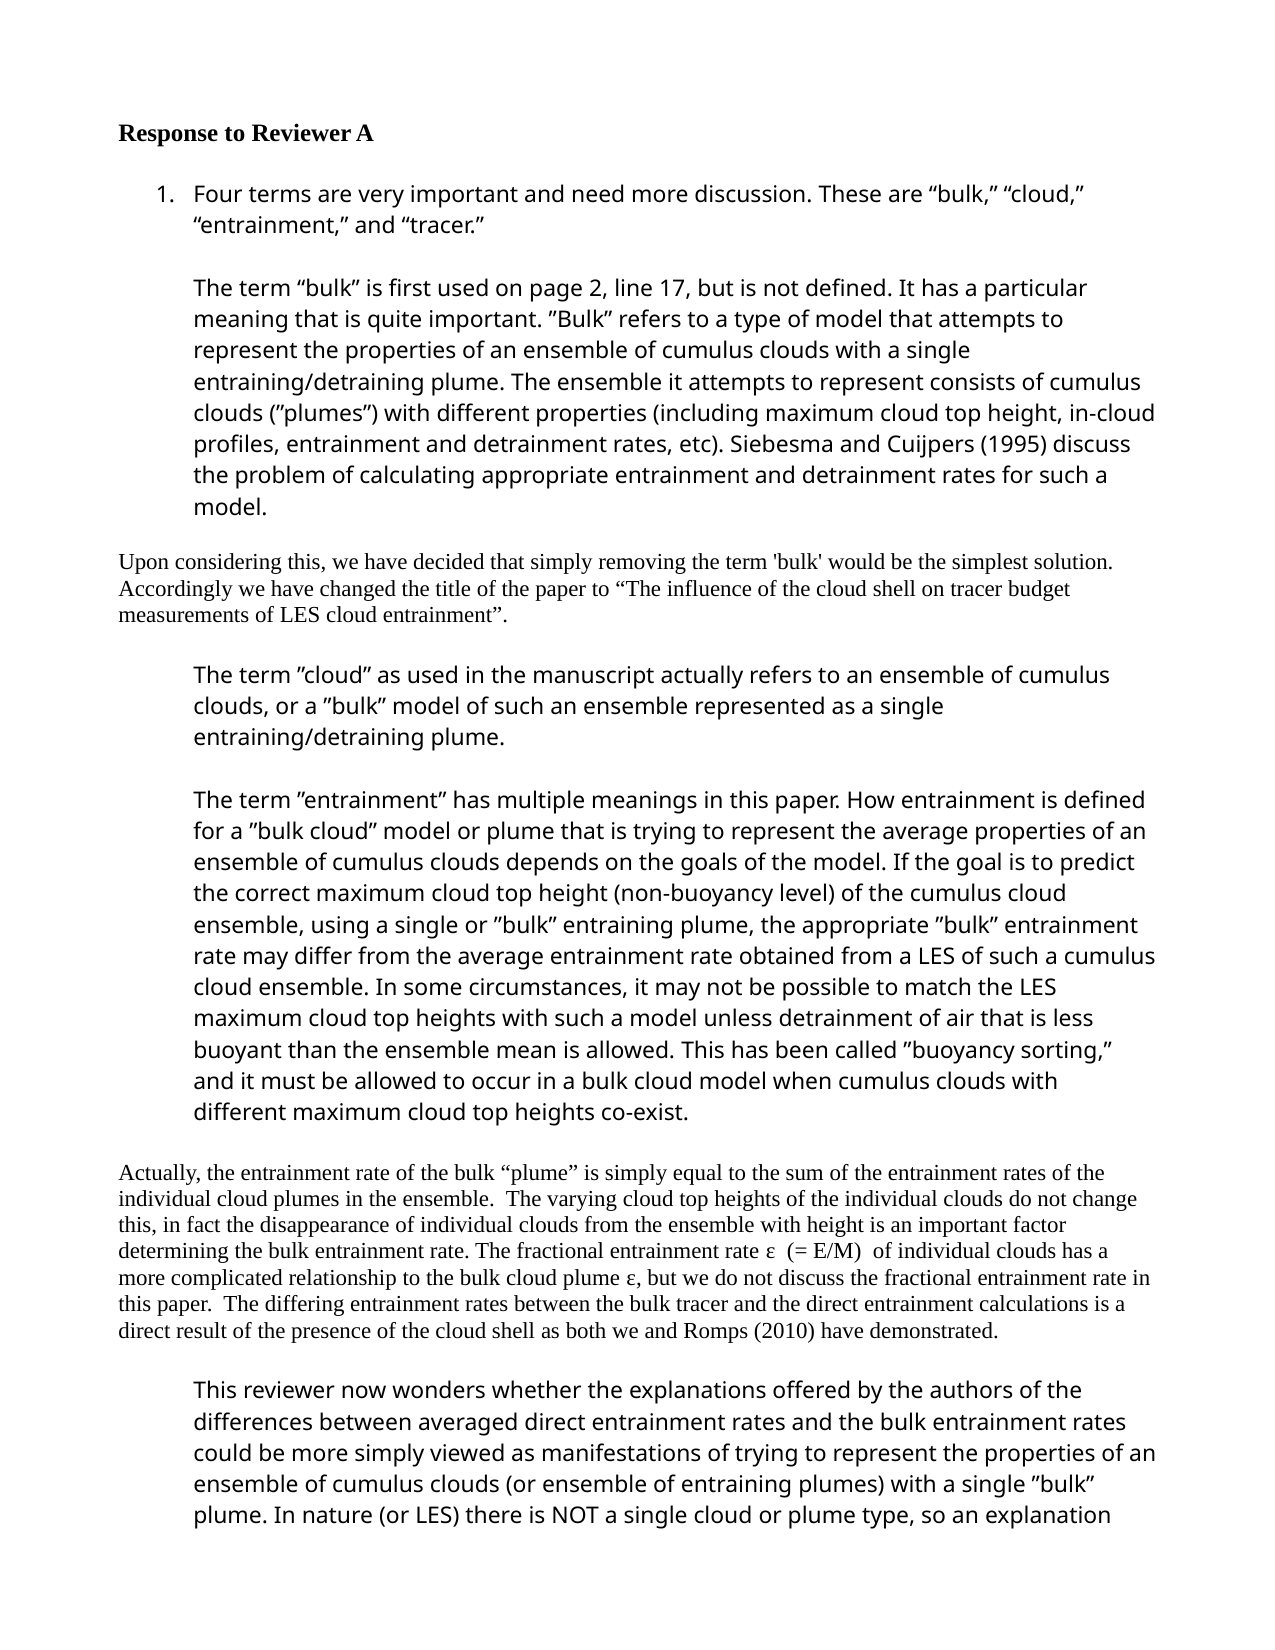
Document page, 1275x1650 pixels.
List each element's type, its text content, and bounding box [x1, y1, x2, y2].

list differences between averaged direct entrainment rates and the bulk entrainment rates could be more simply viewed as manifestations of trying to represent the properties of an ensemble of cumulus clouds (or ensemble of entraining plumes) with a single ”bulk” plume. In nature (or LES) there is NOT a single cloud or plume type, so an explanation [156, 1406, 1157, 1531]
list The term ”entrainment” has multiple meanings in this paper. How entrainment is defined for a ”bulk cloud” model or plume that is trying to represent the average properties of an ensemble of cumulus clouds depends on the goals of the model. If the goal is to predict the correct maximum cloud top height (non-buoyancy level) of the cumulus cloud ensemble, using a single or ”bulk” entraining plume, the appropriate ”bulk” entrainment rate may differ from the average entrainment rate obtained from a LES of such a cumulus cloud ensemble. In some circumstances, it may not be possible to match the LES maximum cloud top heights with such a model unless detrainment of air that is less buoyant than the ensemble mean is allowed. This has been called ”buoyancy sorting,” and it must be allowed to occur in a bulk cloud model when cumulus clouds with different maximum cloud top heights co-exist. [156, 783, 1157, 1127]
list The term “bulk” is first used on page 2, line 17, but is not defined. It has a particular meaning that is quite important. ”Bulk” refers to a type of model that attempts to represent the properties of an ensemble of cumulus clouds with a single entraining/detraining plume. The ensemble it attempts to represent consists of cumulus clouds (”plumes”) with different properties (including maximum cloud top height, in-cloud profiles, entrainment and detrainment rates, etc). Siebesma and Cuijpers (1995) discuss the problem of calculating appropriate entrainment and detrainment rates for such a model. [156, 272, 1157, 522]
text Upon considering this, we have decided that simply removing the term 'bulk' would be the simplest solution. Accordingly we have changed the title of the paper to “The influence of the cloud shell on tracer budget measurements of LES cloud entrainment”. [118, 548, 1157, 627]
text Response to Reviewer A [118, 118, 1157, 147]
list Four terms are very important and need more discussion. These are “bulk,” “cloud,” “entrainment,” and “tracer.” [156, 178, 1157, 241]
list This reviewer now wonders whether the explanations offered by the authors of the [156, 1374, 1157, 1406]
text Actually, the entrainment rate of the bulk “plume” is simply equal to the sum of the entrainment rates of the individual cloud plumes in the ensemble. The varying cloud top heights of the individual clouds do not change this, in fact the disappearance of individual clouds from the ensemble with height is an important factor determining the bulk entrainment rate. The fractional entrainment rate ε (= E/M) of individual clouds has a more complicated relationship to the bulk cloud plume ε, but we do not discuss the fractional entrainment rate in this paper. The differing entrainment rates between the bulk tracer and the direct entrainment calculations is a direct result of the presence of the cloud shell as both we and Romps (2010) have demonstrated. [118, 1158, 1157, 1343]
list The term ”cloud” as used in the manuscript actually refers to an ensemble of cumulus clouds, or a ”bulk” model of such an ensemble represented as a single entraining/detraining plume. [156, 658, 1157, 752]
